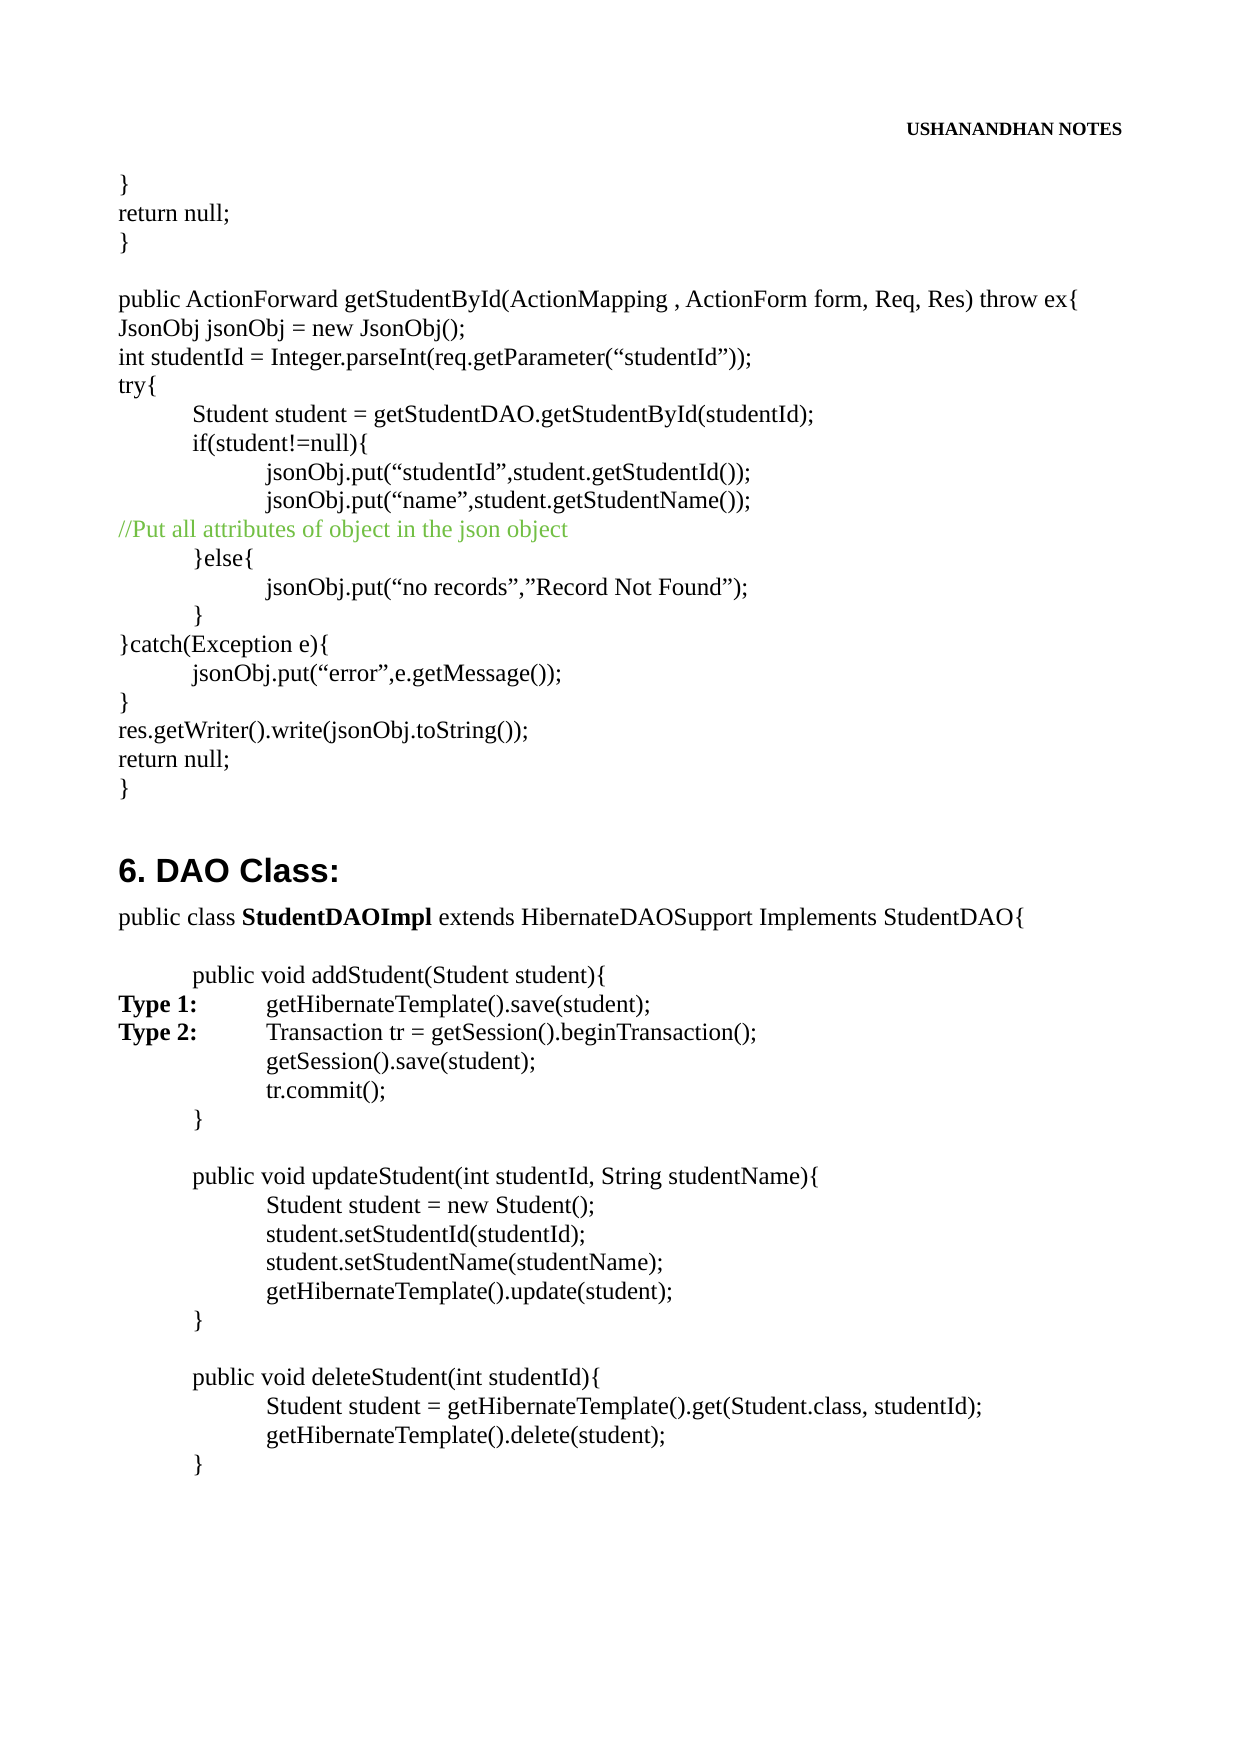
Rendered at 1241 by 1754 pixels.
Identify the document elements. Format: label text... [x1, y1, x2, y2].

text JsonObj jsonObj = new JsonObj(); [118, 313, 1122, 342]
text //Put all attributes of object in the json object [118, 514, 1122, 543]
text Type 2: Transaction tr = getSession().beginTransaction(); [118, 1017, 1122, 1046]
text jsonObj.put(“error”,e.getMessage()); [118, 658, 1122, 687]
text res.getWriter().write(jsonObj.toString()); [118, 715, 1122, 744]
text } [118, 687, 1122, 715]
text } [118, 773, 1122, 802]
text getHibernateTemplate().delete(student); [118, 1420, 1122, 1449]
text } [118, 600, 1122, 629]
subtitle 6. DAO Class: [118, 851, 1122, 890]
text } [118, 169, 1122, 198]
text int studentId = Integer.parseInt(req.getParameter(“studentId”)); [118, 342, 1122, 370]
text }catch(Exception e){ [118, 629, 1122, 658]
text public ActionForward getStudentById(ActionMapping , ActionForm form, Req, Res) throw ex{ [118, 284, 1122, 313]
text jsonObj.put(“name”,student.getStudentName()); [118, 485, 1122, 514]
text tr.commit(); [118, 1075, 1122, 1104]
text getHibernateTemplate().update(student); [118, 1276, 1122, 1305]
text jsonObj.put(“no records”,”Record Not Found”); [118, 572, 1122, 600]
text jsonObj.put(“studentId”,student.getStudentId()); [118, 457, 1122, 485]
text Type 1: getHibernateTemplate().save(student); [118, 989, 1122, 1017]
text getSession().save(student); [118, 1046, 1122, 1075]
text public void addStudent(Student student){ [118, 960, 1122, 989]
text student.setStudentName(studentName); [118, 1247, 1122, 1276]
text if(student!=null){ [118, 428, 1122, 457]
text student.setStudentId(studentId); [118, 1219, 1122, 1247]
text Student student = getHibernateTemplate().get(Student.class, studentId); [118, 1391, 1122, 1420]
text public void deleteStudent(int studentId){ [118, 1362, 1122, 1391]
text } [118, 1449, 1122, 1477]
text try{ [118, 370, 1122, 399]
text Student student = getStudentDAO.getStudentById(studentId); [118, 399, 1122, 428]
text } [118, 227, 1122, 255]
text public class StudentDAOImpl extends HibernateDAOSupport Implements StudentDAO{ [118, 902, 1122, 931]
text public void updateStudent(int studentId, String studentName){ [118, 1161, 1122, 1190]
text } [118, 1305, 1122, 1334]
text } [118, 1104, 1122, 1132]
text return null; [118, 198, 1122, 227]
text Student student = new Student(); [118, 1190, 1122, 1219]
text return null; [118, 744, 1122, 773]
text }else{ [118, 543, 1122, 572]
